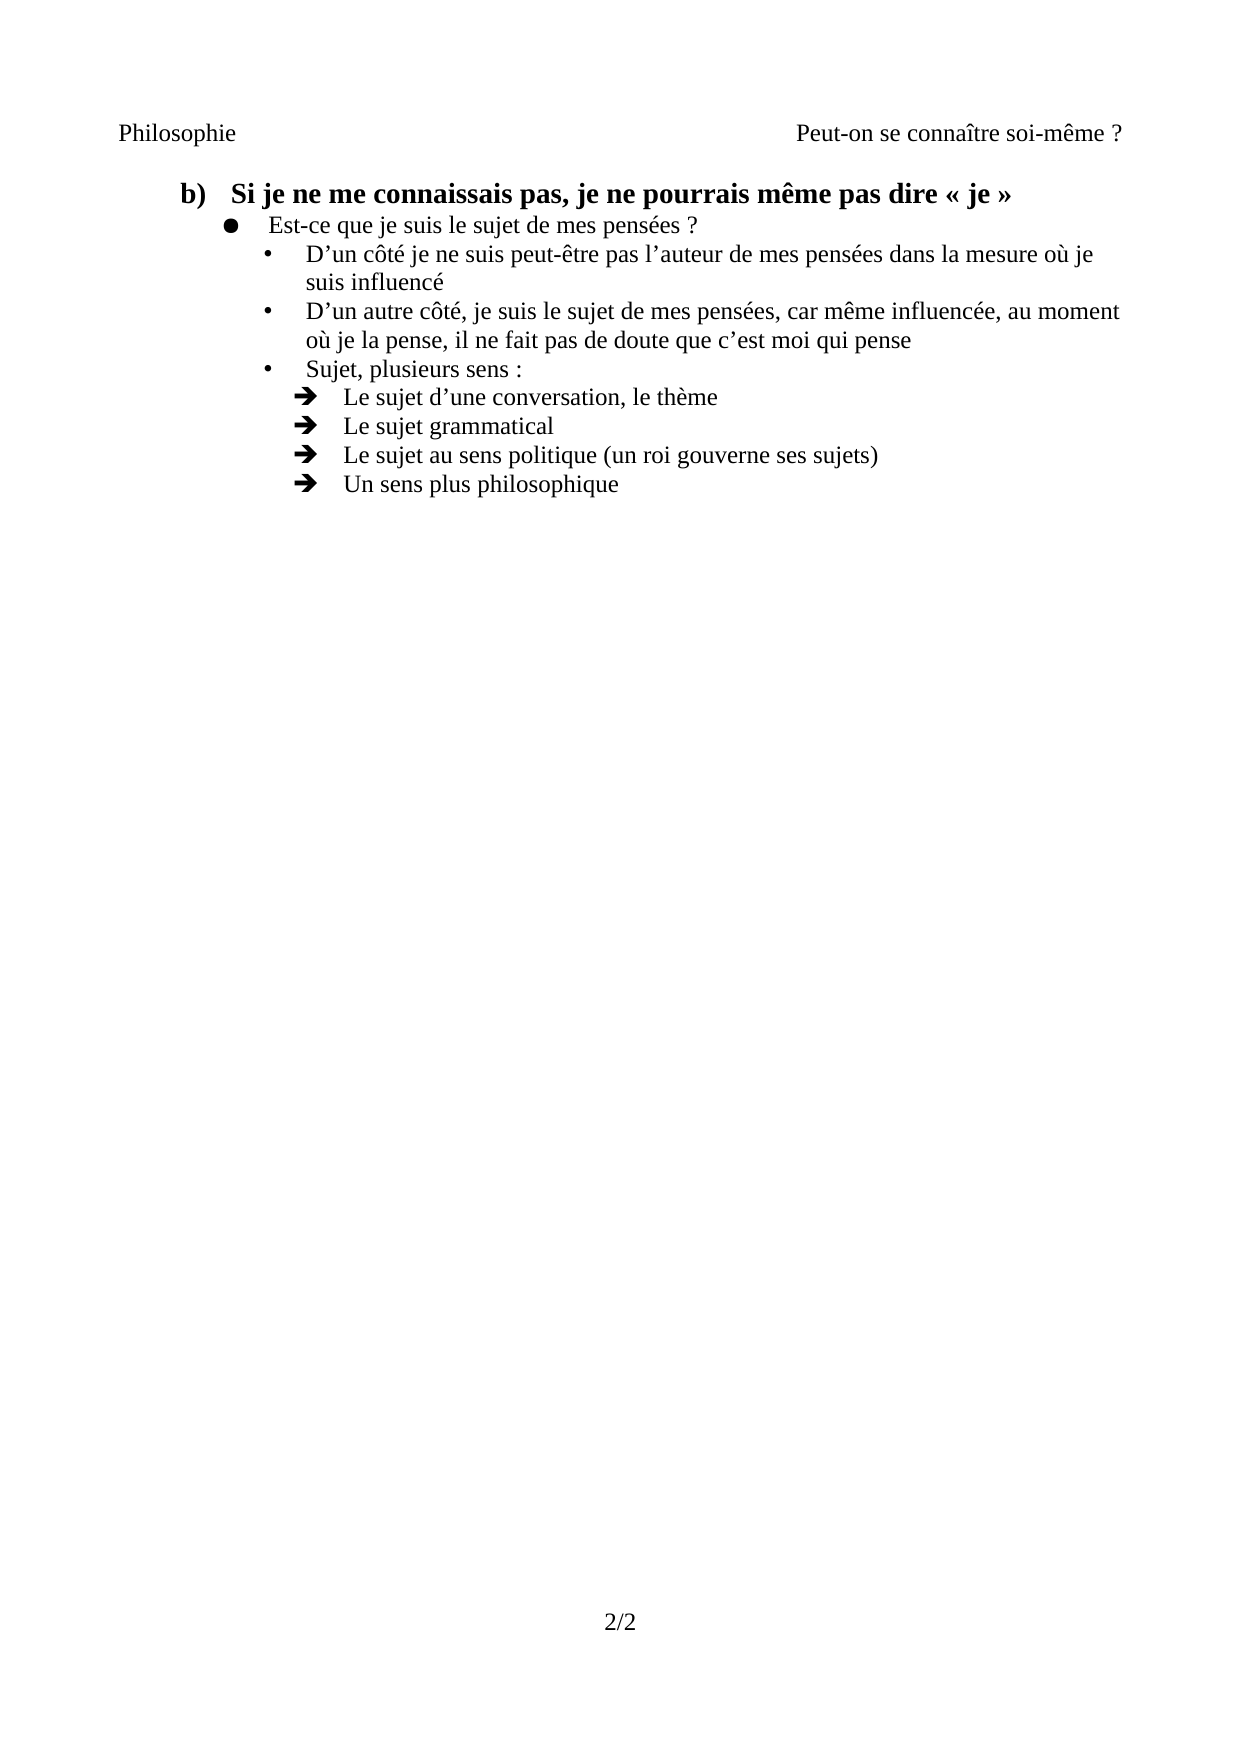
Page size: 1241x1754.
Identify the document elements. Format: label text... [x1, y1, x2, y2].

list D’un côté je ne suis peut-être pas l’auteur de mes pensées dans la mesure où je suis influencé [268, 239, 1122, 296]
list Le sujet grammatical [306, 411, 1122, 440]
list Si je ne me connaissais pas, je ne pourrais même pas dire « je » [193, 176, 1122, 210]
list D’un autre côté, je suis le sujet de mes pensées, car même influencée, au moment où je la pense, il ne fait pas de doute que c’est moi qui pense [268, 296, 1122, 354]
list Est-ce que je suis le sujet de mes pensées ? [231, 210, 1122, 239]
list Sujet, plusieurs sens : [268, 354, 1122, 382]
list Un sens plus philosophique [306, 469, 1122, 497]
list Le sujet d’une conversation, le thème [306, 382, 1122, 411]
list Le sujet au sens politique (un roi gouverne ses sujets) [306, 440, 1122, 469]
